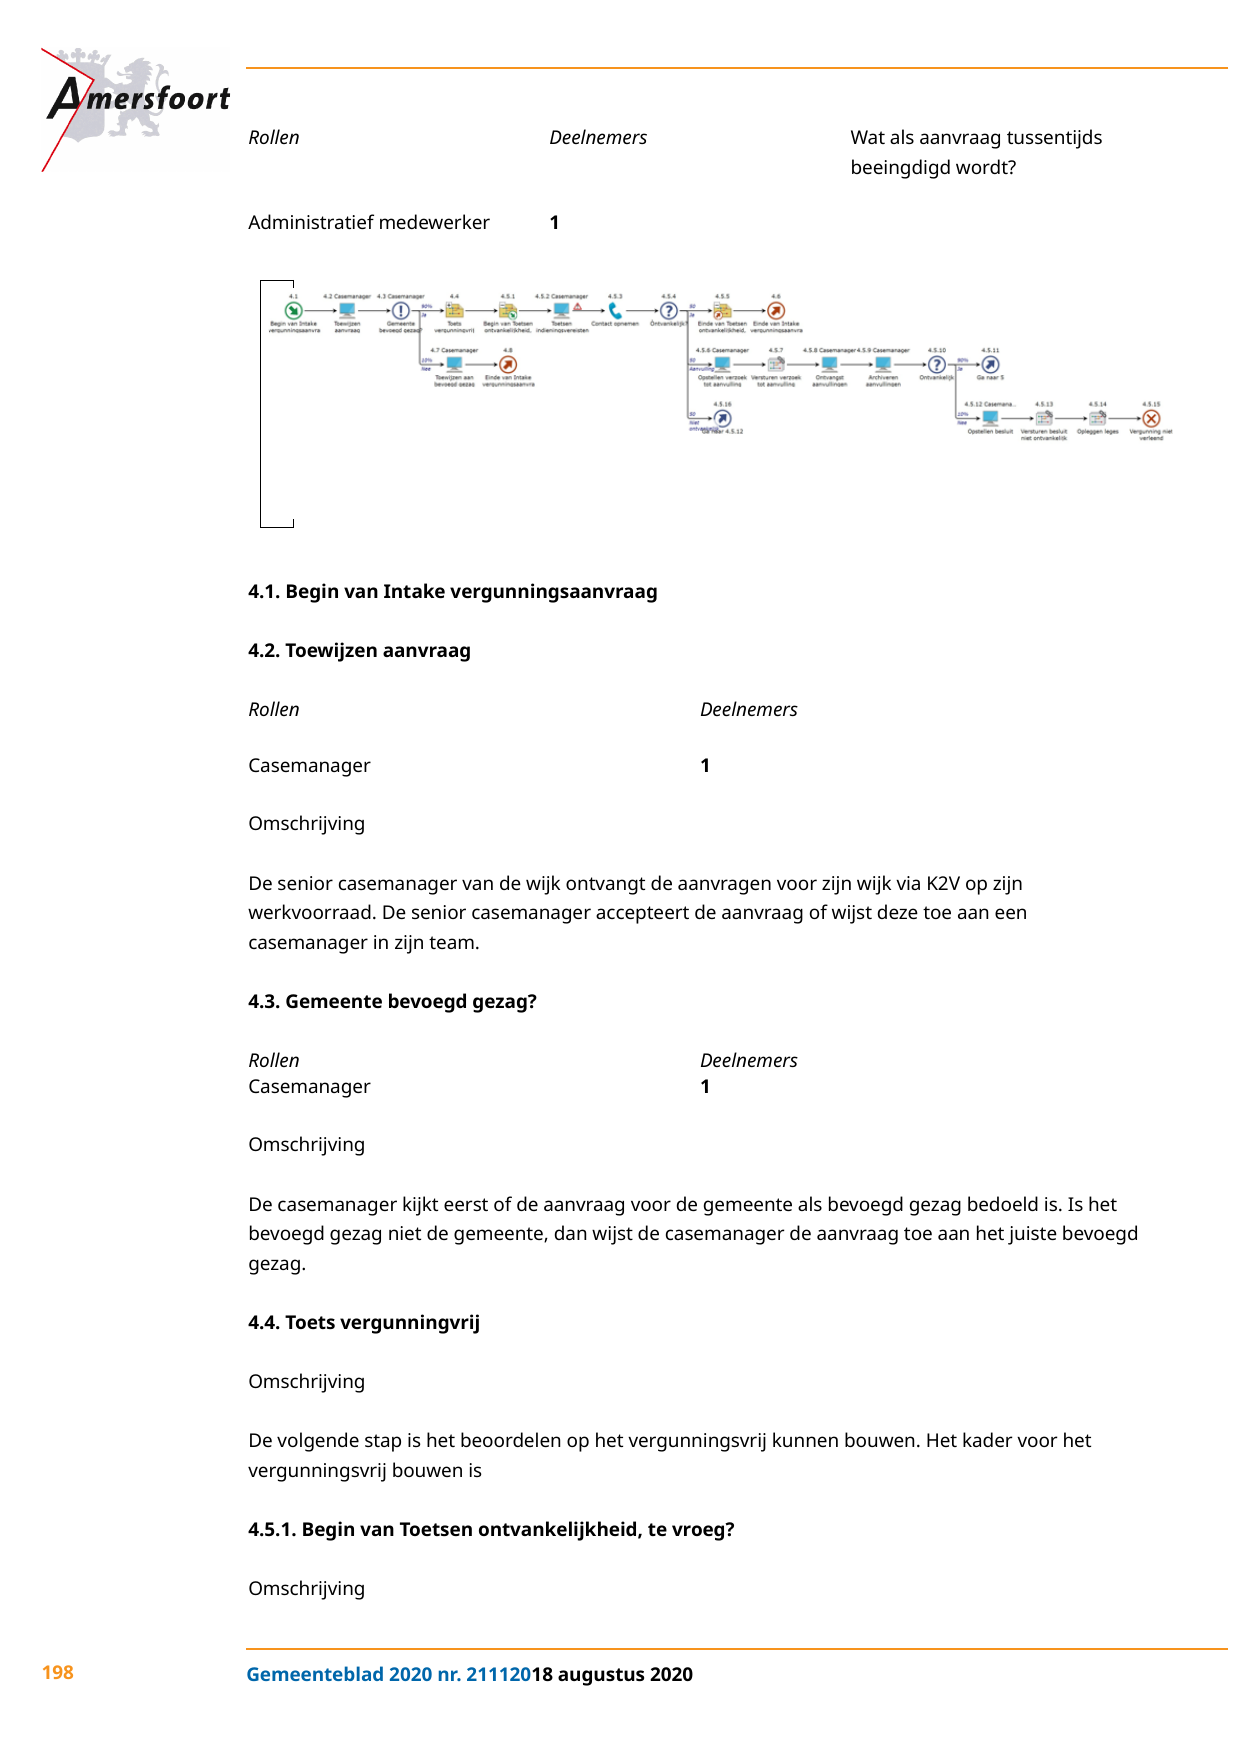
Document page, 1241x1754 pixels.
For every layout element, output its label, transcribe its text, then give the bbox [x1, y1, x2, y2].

table_cell 1 [700, 1073, 1152, 1099]
text De senior casemanager van de wijk ontvangt de aanvragen voor zijn wijk via K2V op zijn werkvoorraad. De senior casemanager accepteert de aanvraag of wijst deze toe aan een casemanager in zijn team. [248, 870, 1152, 954]
table_header Deelnemers [700, 1047, 1152, 1073]
table_cell 1 [700, 752, 1152, 807]
text 4.5.1. Begin van Toetsen ontvankelijkheid, te vroeg? [248, 1516, 1152, 1542]
table_cell Administratief medewerker [248, 209, 549, 235]
text 4.2. Toewijzen aanvraag [248, 637, 1152, 663]
text Omschrijving [248, 1132, 1152, 1157]
table_cell 1 [549, 209, 850, 235]
table_cell Casemanager [248, 752, 700, 807]
table_header Rollen [248, 1047, 700, 1073]
text Omschrijving [248, 1575, 1152, 1601]
table_header Deelnemers [700, 697, 1152, 752]
picture [41, 47, 231, 172]
table_cell [850, 209, 1152, 235]
table_header Rollen [248, 125, 549, 209]
table_header Rollen [248, 697, 700, 752]
text De casemanager kijkt eerst of de aanvraag voor de gemeente als bevoegd gezag bedoeld is. Is het bevoegd gezag niet de gemeente, dan wijst de casemanager de aanvraag toe aan het juiste bevoegd gezag. [248, 1191, 1152, 1276]
text Omschrijving [248, 1368, 1152, 1394]
text Omschrijving [248, 811, 1152, 836]
text 4.3. Gemeente bevoegd gezag? [248, 988, 1152, 1014]
table_cell Casemanager [248, 1073, 700, 1099]
table_header Deelnemers [549, 125, 850, 209]
text 4.1. Begin van Intake vergunningsaanvraag [248, 578, 1152, 604]
picture [268, 288, 1173, 519]
text 4.4. Toets vergunningvrij [248, 1309, 1152, 1335]
text De volgende stap is het beoordelen op het vergunningsvrij kunnen bouwen. Het kader voor het vergunningsvrij bouwen is [248, 1427, 1152, 1483]
table_header Wat als aanvraag tussentijds beeingdigd wordt? [850, 125, 1152, 209]
